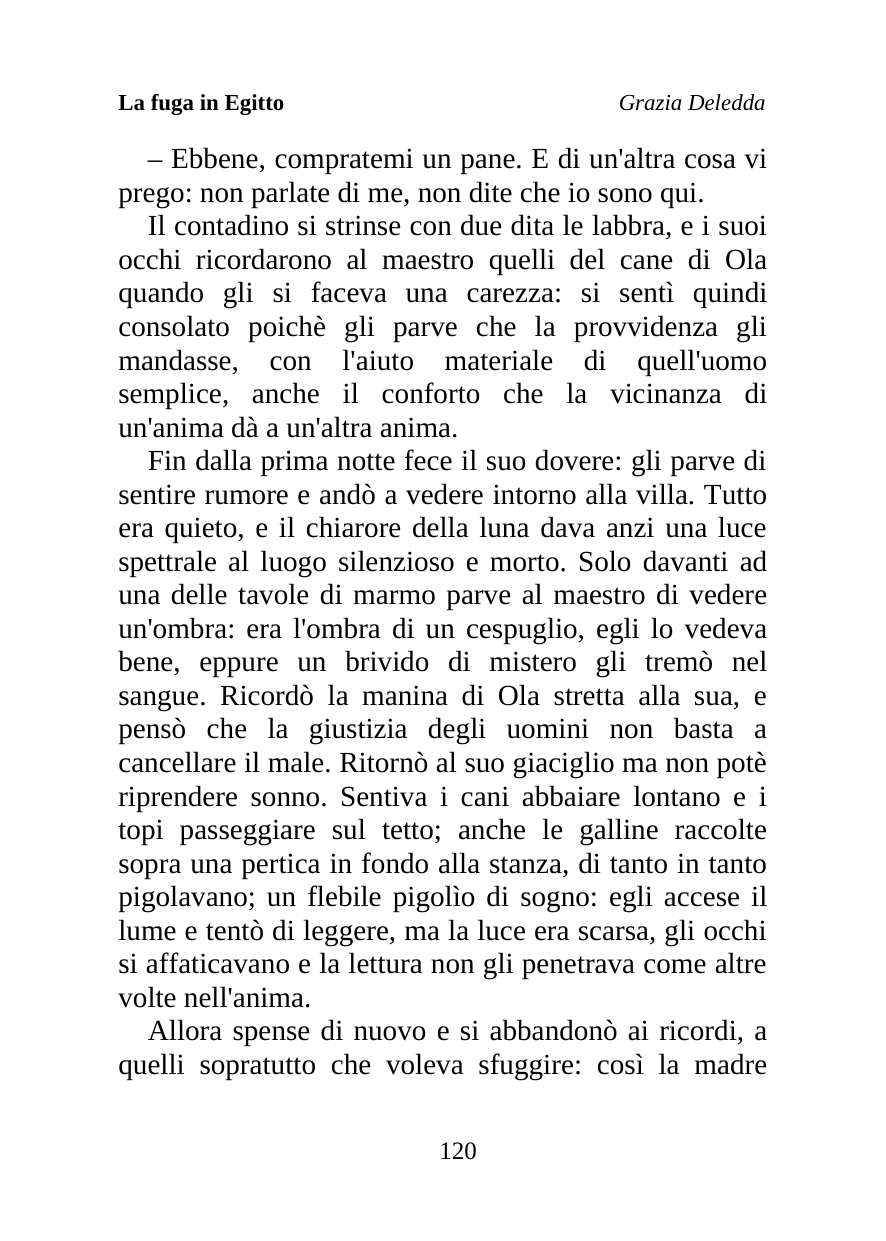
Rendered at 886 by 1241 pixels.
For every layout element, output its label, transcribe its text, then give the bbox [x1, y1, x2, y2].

text Il contadino si strinse con due dita le labbra, e i suoi occhi ricordarono al maestro quelli del cane di Ola quando gli si faceva una carezza: si sentì quindi consolato poichè gli parve che la provvidenza gli mandasse, con l'aiuto materiale di quell'uomo semplice, anche il conforto che la vicinanza di un'anima dà a un'altra anima. [118, 208, 768, 443]
text Fin dalla prima notte fece il suo dovere: gli parve di sentire rumore e andò a vedere intorno alla villa. Tutto era quieto, e il chiarore della luna dava anzi una luce spettrale al luogo silenzioso e morto. Solo davanti ad una delle tavole di marmo parve al maestro di vedere un'ombra: era l'ombra di un cespuglio, egli lo vedeva bene, eppure un brivido di mistero gli tremò nel sangue. Ricordò la manina di Ola stretta alla sua, e pensò che la giustizia degli uomini non basta a cancellare il male. Ritornò al suo giaciglio ma non potè riprendere sonno. Sentiva i cani abbaiare lontano e i topi passeggiare sul tetto; anche le galline raccolte sopra una pertica in fondo alla stanza, di tanto in tanto pigolavano; un flebile pigolìo di sogno: egli accese il lume e tentò di leggere, ma la luce era scarsa, gli occhi si affaticavano e la lettura non gli penetrava come altre volte nell'anima. [118, 443, 768, 1013]
text Allora spense di nuovo e si abbandonò ai ricordi, a quelli sopratutto che voleva sfuggire: così la madre [118, 1013, 768, 1081]
text – Ebbene, compratemi un pane. E di un'altra cosa vi prego: non parlate di me, non dite che io sono qui. [118, 141, 768, 208]
